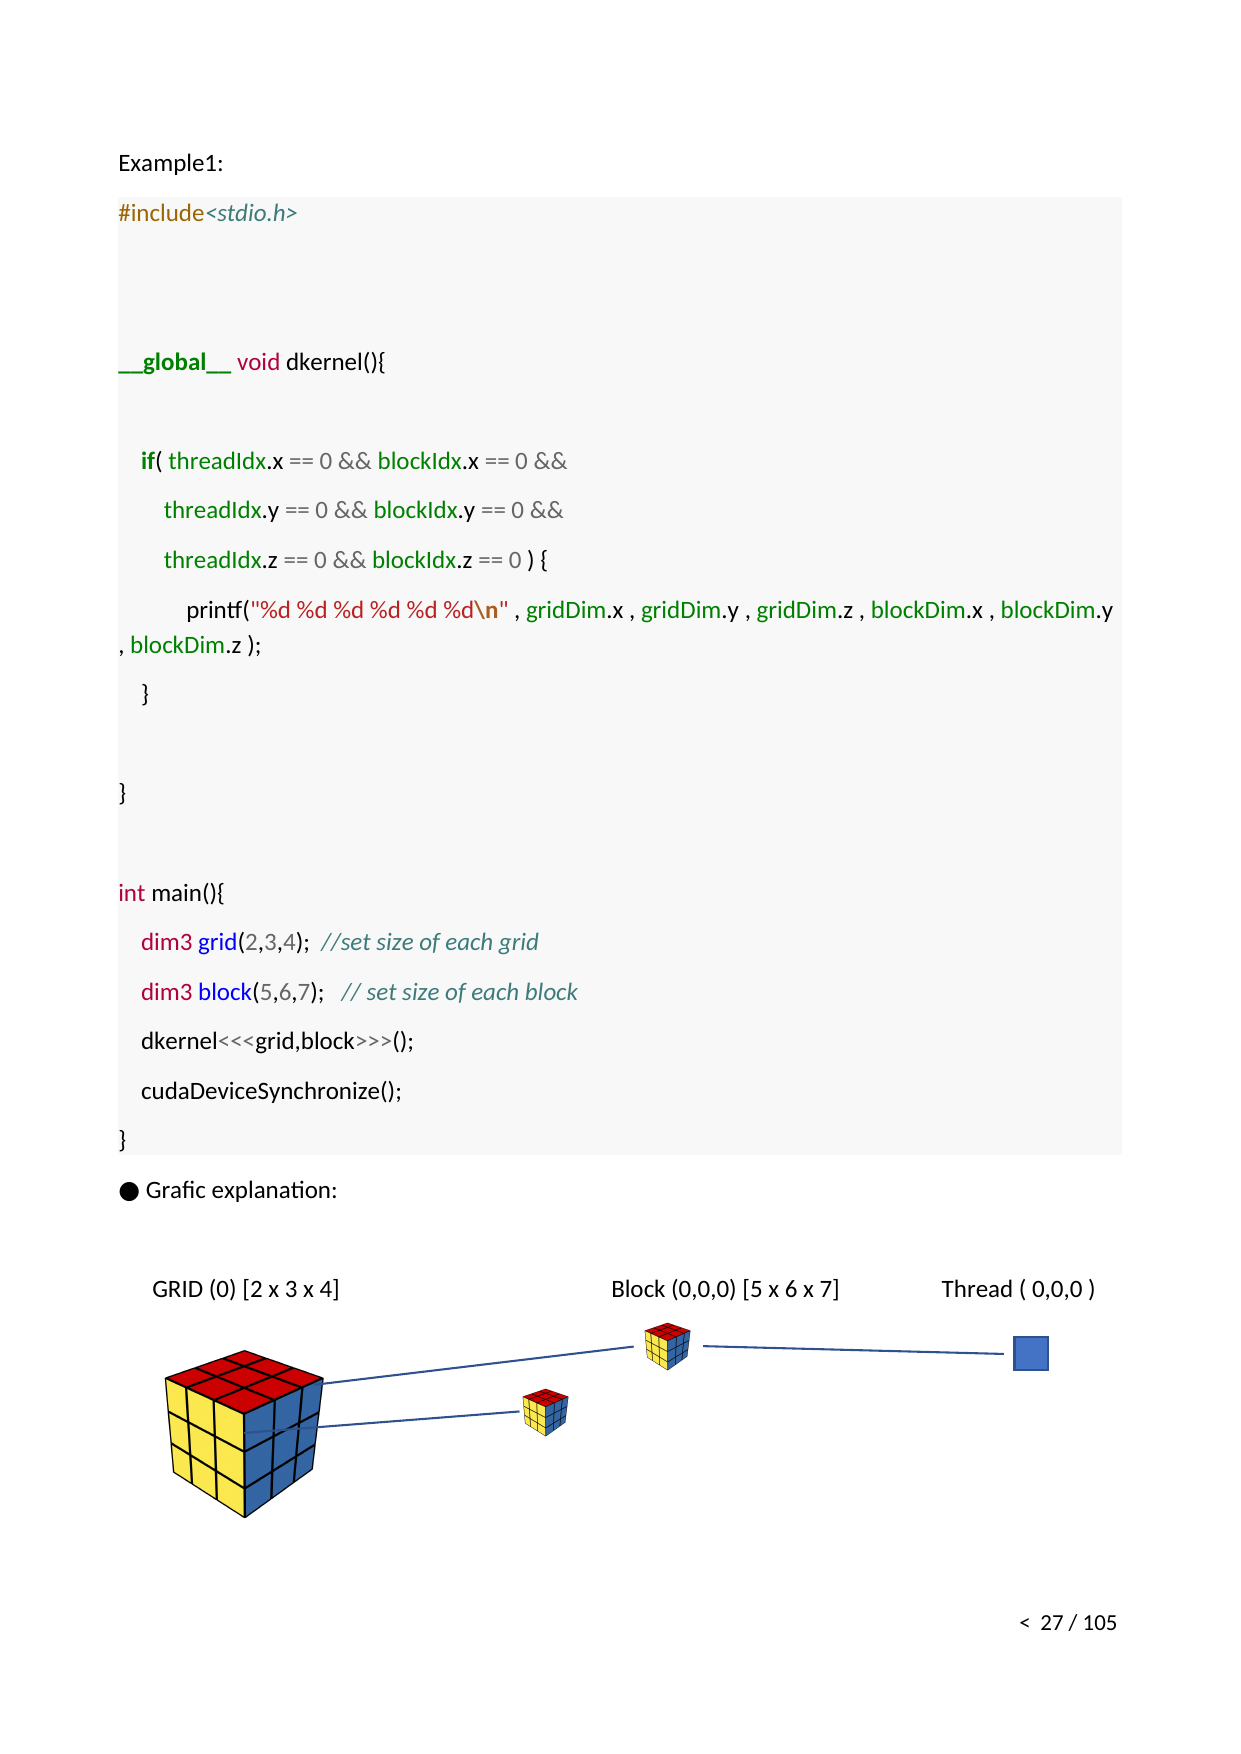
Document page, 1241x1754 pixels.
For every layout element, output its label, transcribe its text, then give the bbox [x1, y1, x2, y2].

text int main(){ [118, 877, 1122, 907]
text cudaDeviceSynchronize(); [118, 1075, 1122, 1106]
text __global__ void dkernel(){ [118, 346, 1122, 376]
picture [159, 1345, 329, 1524]
text if( threadIdx.x == 0 && blockIdx.x == 0 && [118, 445, 1122, 476]
text } [118, 778, 1122, 808]
text dim3 block(5,6,7); // set size of each block [118, 976, 1122, 1006]
text dim3 grid(2,3,4); //set size of each grid [118, 926, 1122, 957]
text threadIdx.y == 0 && blockIdx.y == 0 && [118, 495, 1122, 525]
text dkernel<<<grid,block>>>(); [118, 1026, 1122, 1056]
picture [522, 1387, 570, 1438]
text } [118, 1125, 1122, 1155]
text ● Grafic explanation: [118, 1174, 1122, 1205]
text GRID (0) [2 x 3 x 4] Block (0,0,0) [5 x 6 x 7] Thread ( 0,0,0 ) [118, 1273, 1122, 1304]
text Example1: [118, 148, 1122, 178]
text printf("%d %d %d %d %d %d\n" , gridDim.x , gridDim.y , gridDim.z , blockDim.x , blockDim.y , blockDim.z ); [118, 594, 1122, 659]
text #include<stdio.h> [118, 197, 1122, 228]
text threadIdx.z == 0 && blockIdx.z == 0 ) { [118, 544, 1122, 575]
picture [643, 1321, 692, 1372]
text } [118, 678, 1122, 709]
